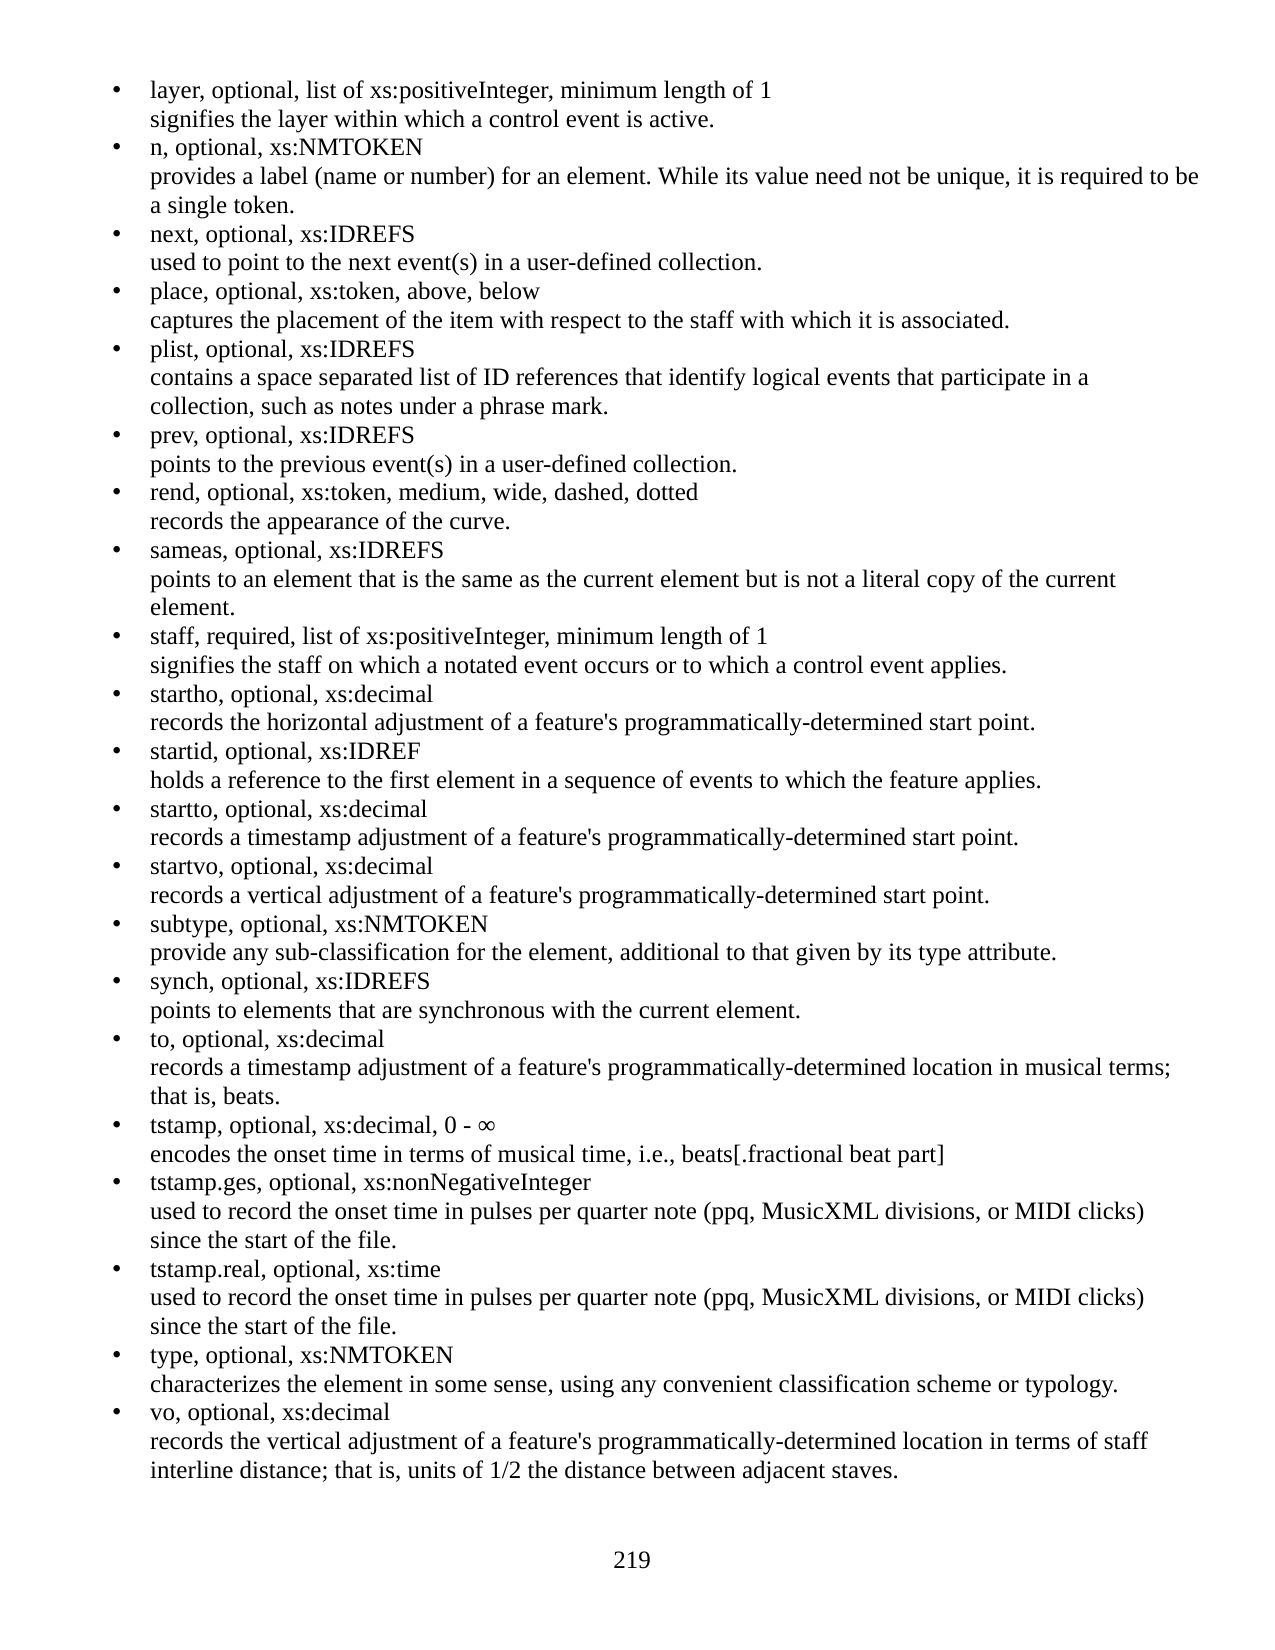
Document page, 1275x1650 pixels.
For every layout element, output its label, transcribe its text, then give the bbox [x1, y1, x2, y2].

list next, optional, xs:IDREFS used to point to the next event(s) in a user-defined collection. [112, 219, 1200, 276]
list vo, optional, xs:decimal records the vertical adjustment of a feature's programmatically-determined location in terms of staff interline distance; that is, units of 1/2 the distance between adjacent staves. [112, 1397, 1200, 1484]
list startid, optional, xs:IDREF holds a reference to the first element in a sequence of events to which the feature applies. [112, 736, 1200, 794]
list rend, optional, xs:token, medium, wide, dashed, dotted records the appearance of the curve. [112, 477, 1200, 535]
list tstamp, optional, xs:decimal, 0 - ∞ encodes the onset time in terms of musical time, i.e., beats[.fractional beat part] [112, 1110, 1200, 1167]
list prev, optional, xs:IDREFS points to the previous event(s) in a user-defined collection. [112, 420, 1200, 477]
list synch, optional, xs:IDREFS points to elements that are synchronous with the current element. [112, 966, 1200, 1024]
list to, optional, xs:decimal records a timestamp adjustment of a feature's programmatically-determined location in musical terms; that is, beats. [112, 1024, 1200, 1110]
list type, optional, xs:NMTOKEN characterizes the element in some sense, using any convenient classification scheme or typology. [112, 1340, 1200, 1397]
list plist, optional, xs:IDREFS contains a space separated list of ID references that identify logical events that participate in a collection, such as notes under a phrase mark. [112, 334, 1200, 420]
list sameas, optional, xs:IDREFS points to an element that is the same as the current element but is not a literal copy of the current element. [112, 535, 1200, 621]
list place, optional, xs:token, above, below captures the placement of the item with respect to the staff with which it is associated. [112, 276, 1200, 334]
list tstamp.ges, optional, xs:nonNegativeInteger used to record the onset time in pulses per quarter note (ppq, MusicXML divisions, or MIDI clicks) since the start of the file. [112, 1167, 1200, 1254]
list tstamp.real, optional, xs:time used to record the onset time in pulses per quarter note (ppq, MusicXML divisions, or MIDI clicks) since the start of the file. [112, 1254, 1200, 1340]
list n, optional, xs:NMTOKEN provides a label (name or number) for an element. While its value need not be unique, it is required to be a single token. [112, 132, 1200, 219]
list startto, optional, xs:decimal records a timestamp adjustment of a feature's programmatically-determined start point. [112, 794, 1200, 851]
list layer, optional, list of xs:positiveInteger, minimum length of 1 signifies the layer within which a control event is active. [112, 75, 1200, 132]
list staff, required, list of xs:positiveInteger, minimum length of 1 signifies the staff on which a notated event occurs or to which a control event applies. [112, 621, 1200, 679]
list startho, optional, xs:decimal records the horizontal adjustment of a feature's programmatically-determined start point. [112, 679, 1200, 736]
list startvo, optional, xs:decimal records a vertical adjustment of a feature's programmatically-determined start point. [112, 851, 1200, 909]
list subtype, optional, xs:NMTOKEN provide any sub-classification for the element, additional to that given by its type attribute. [112, 909, 1200, 966]
